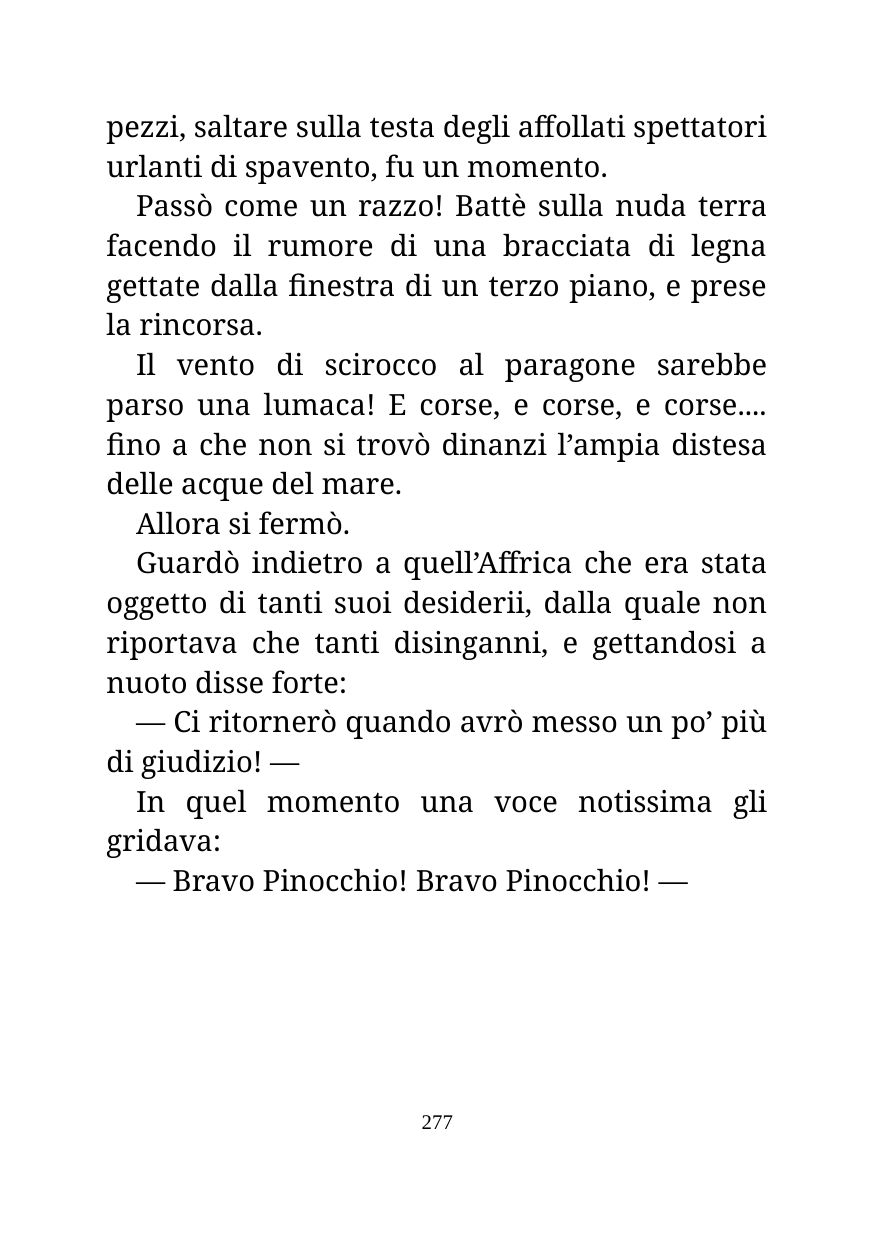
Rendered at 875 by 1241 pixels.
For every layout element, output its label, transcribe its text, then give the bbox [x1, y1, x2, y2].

text Allora si fermò. [106, 503, 768, 543]
text Guardò indietro a quell’Affrica che era stata oggetto di tanti suoi desiderii, dalla quale non riportava che tanti disinganni, e gettandosi a nuoto disse forte: [106, 543, 768, 702]
text Il vento di scirocco al paragone sarebbe parso una lumaca! E corse, e corse, e corse.... fino a che non si trovò dinanzi l’ampia distesa delle acque del mare. [106, 344, 768, 503]
text Passò come un razzo! Battè sulla nuda terra facendo il rumore di una bracciata di legna gettate dalla finestra di un terzo piano, e prese la rincorsa. [106, 186, 768, 344]
text pezzi, saltare sulla testa degli affollati spettatori urlanti di spavento, fu un momento. [106, 106, 768, 186]
text In quel momento una voce notissima gli gridava: [106, 781, 768, 860]
text — Bravo Pinocchio! Bravo Pinocchio! — [106, 860, 768, 900]
text — Ci ritornerò quando avrò messo un po’ più di giudizio! — [106, 702, 768, 781]
